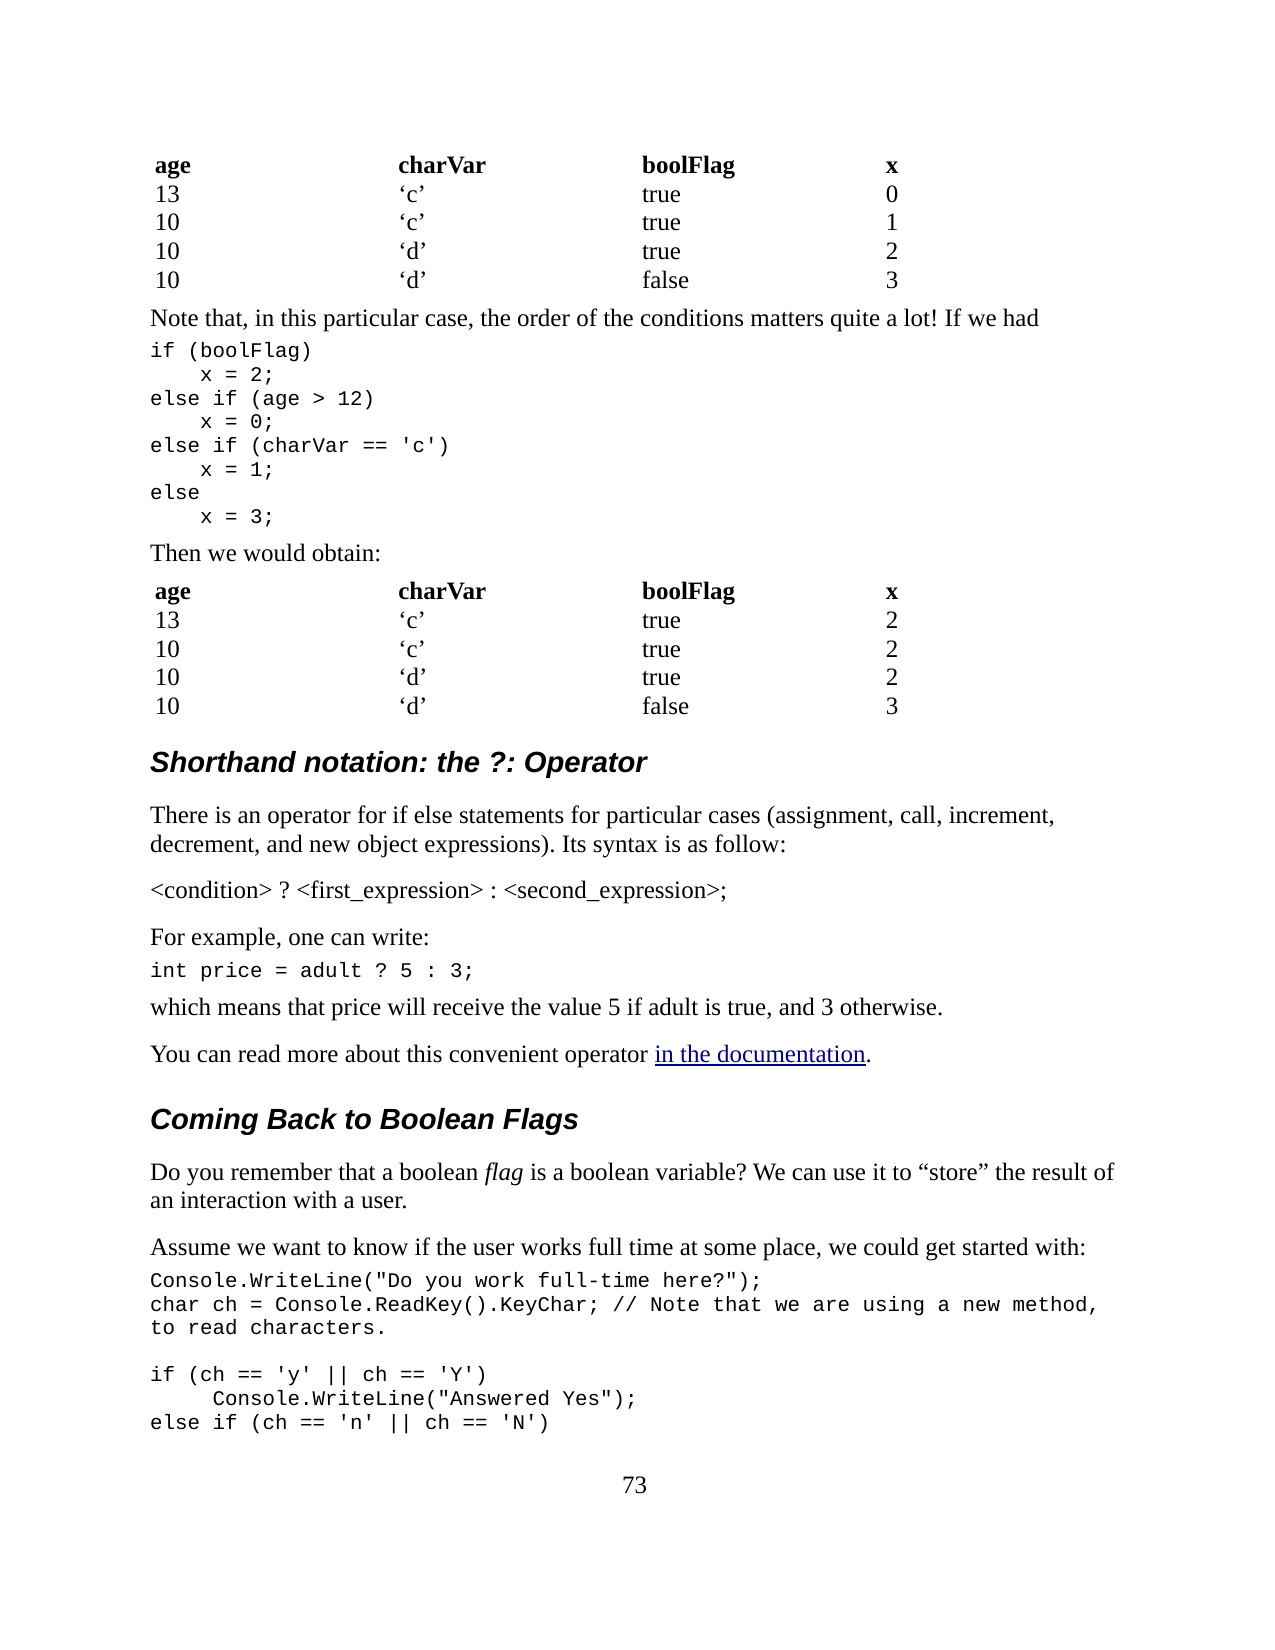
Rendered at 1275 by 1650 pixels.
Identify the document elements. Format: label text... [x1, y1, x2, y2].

table_cell 10 [150, 208, 394, 236]
table_cell 10 [150, 663, 394, 691]
text Note that, in this particular case, the order of the conditions matters quite a lot! If we had [150, 303, 1125, 331]
text x = 1; [150, 459, 1125, 482]
table_cell 10 [150, 634, 394, 662]
table_cell true [638, 208, 881, 236]
table_cell 2 [881, 634, 1125, 662]
table_cell false [638, 691, 881, 720]
table_header x [881, 576, 1125, 605]
table_cell false [638, 265, 881, 294]
table_cell 13 [150, 605, 394, 634]
table_cell ‘c’ [394, 634, 637, 662]
text Console.WriteLine("Do you work full-time here?"); [150, 1270, 1125, 1293]
table_cell 13 [150, 179, 394, 207]
text Then we would obtain: [150, 538, 1125, 567]
table_cell ‘d’ [394, 236, 637, 265]
text Do you remember that a boolean flag is a boolean variable? We can use it to “store” the result of an interaction with a user. [150, 1157, 1125, 1214]
table_cell 3 [881, 265, 1125, 294]
text Assume we want to know if the user works full time at some place, we could get started with: [150, 1232, 1125, 1261]
text <condition> ? <first_expression> : <second_expression>; [150, 875, 1125, 904]
table_cell 2 [881, 605, 1125, 634]
text int price = adult ? 5 : 3; [150, 960, 1125, 983]
table_cell true [638, 634, 881, 662]
table_cell ‘d’ [394, 265, 637, 294]
table_cell 10 [150, 691, 394, 720]
table_header charVar [394, 576, 637, 605]
text x = 2; [150, 364, 1125, 388]
text x = 3; [150, 506, 1125, 529]
text else if (ch == 'n' || ch == 'N') [150, 1412, 1125, 1435]
table_cell 2 [881, 236, 1125, 265]
text For example, one can write: [150, 922, 1125, 951]
table_cell ‘c’ [394, 605, 637, 634]
text Console.WriteLine("Answered Yes"); [150, 1388, 1125, 1412]
text x = 0; [150, 411, 1125, 435]
table_header charVar [394, 150, 637, 179]
table_cell true [638, 179, 881, 207]
table_cell true [638, 663, 881, 691]
table_header age [150, 576, 394, 605]
table_cell true [638, 236, 881, 265]
table_cell 3 [881, 691, 1125, 720]
table_header boolFlag [638, 150, 881, 179]
table_cell true [638, 605, 881, 634]
table_cell 10 [150, 236, 394, 265]
table_cell 1 [881, 208, 1125, 236]
text if (ch == 'y' || ch == 'Y') [150, 1364, 1125, 1388]
table_cell ‘d’ [394, 663, 637, 691]
text There is an operator for if else statements for particular cases (assignment, call, increment, decrement, and new object expressions). Its syntax is as follow: [150, 800, 1125, 857]
text char ch = Console.ReadKey().KeyChar; // Note that we are using a new method, to read characters. [150, 1293, 1125, 1341]
text which means that price will receive the value 5 if adult is true, and 3 otherwise. [150, 992, 1125, 1021]
text else [150, 482, 1125, 506]
table_header x [881, 150, 1125, 179]
table_cell 10 [150, 265, 394, 294]
table_cell ‘d’ [394, 691, 637, 720]
text You can read more about this convenient operator in the documentation. [150, 1039, 1125, 1068]
text if (boolFlag) [150, 340, 1125, 364]
table_cell 0 [881, 179, 1125, 207]
text else if (charVar == 'c') [150, 435, 1125, 459]
table_header age [150, 150, 394, 179]
subtitle Shorthand notation: the ?: Operator [150, 745, 1125, 778]
table_cell 2 [881, 663, 1125, 691]
table_cell ‘c’ [394, 179, 637, 207]
subtitle Coming Back to Boolean Flags [150, 1102, 1125, 1135]
table_cell ‘c’ [394, 208, 637, 236]
text else if (age > 12) [150, 388, 1125, 411]
table_header boolFlag [638, 576, 881, 605]
